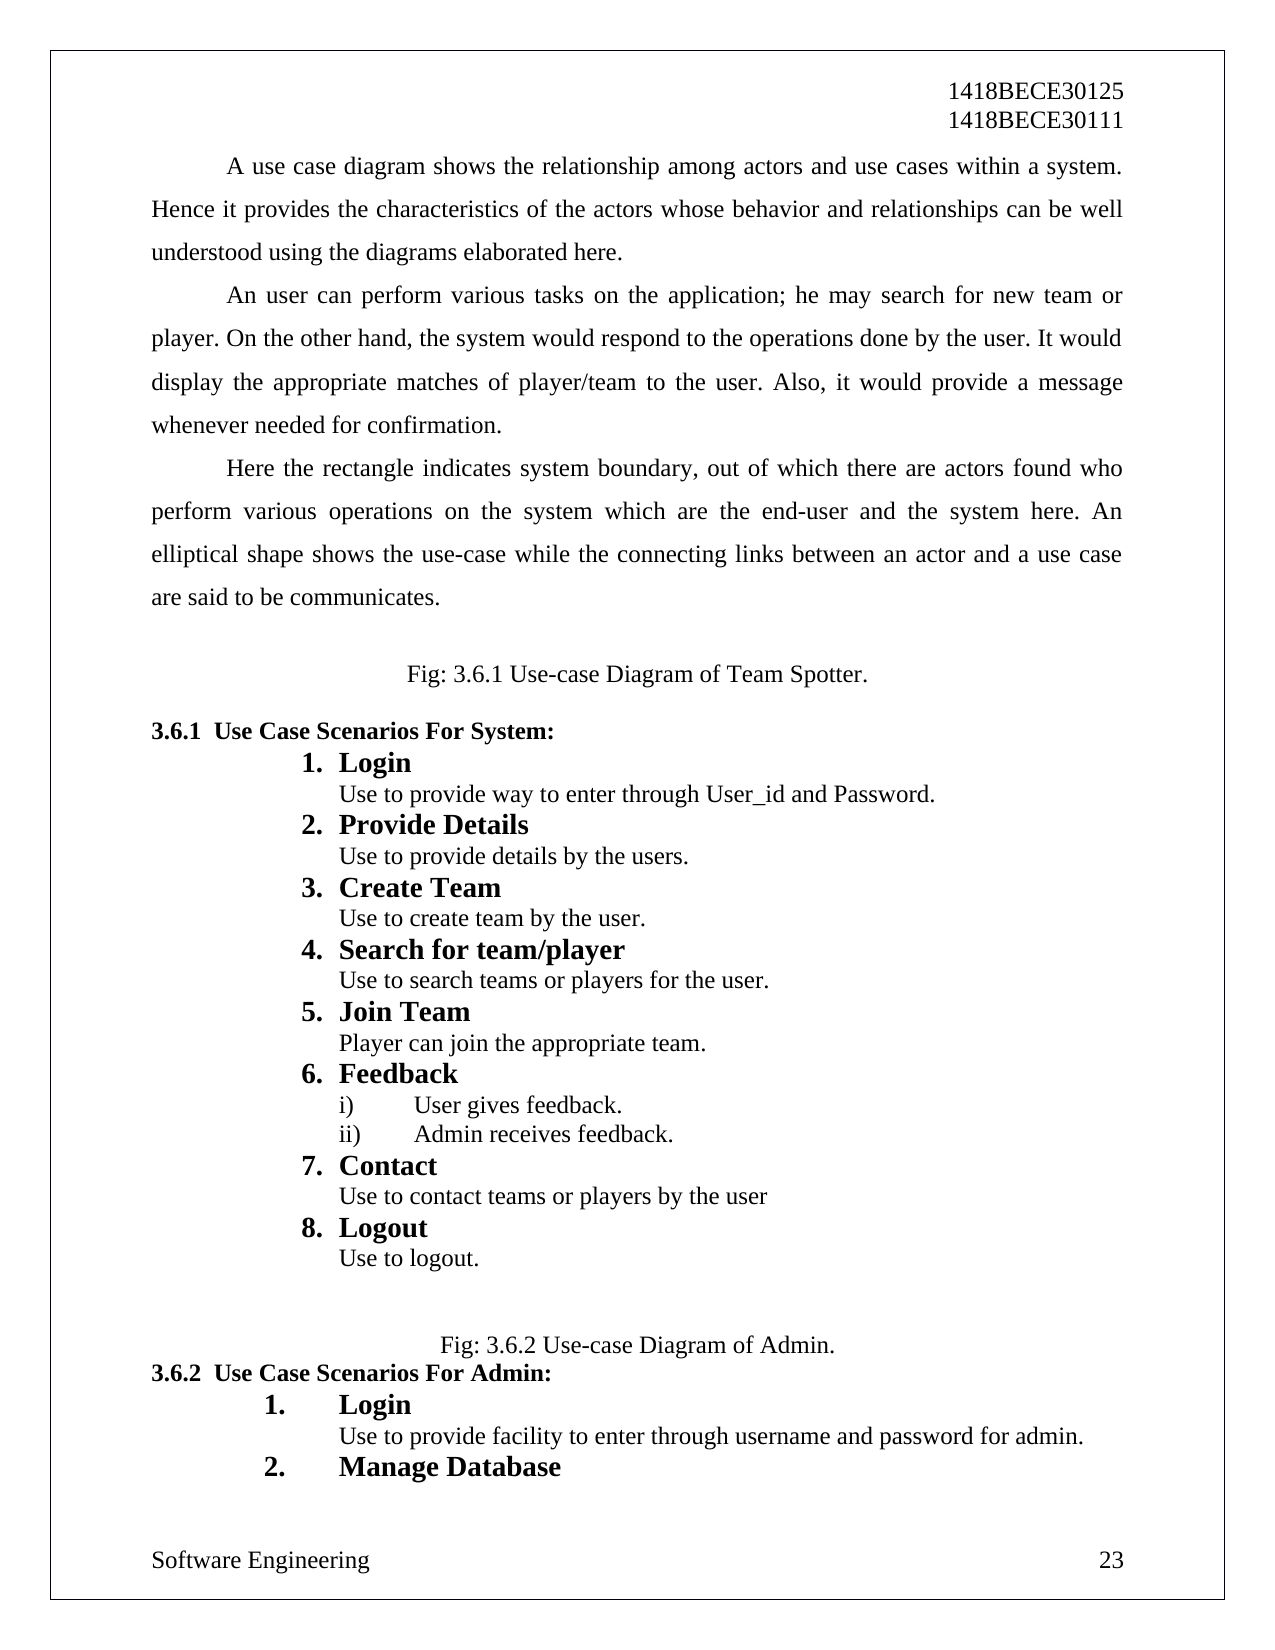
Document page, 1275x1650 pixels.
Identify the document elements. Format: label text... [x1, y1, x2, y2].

text An user can perform various tasks on the application; he may search for new team or player. On the other hand, the system would respond to the operations done by the user. It would display the appropriate matches of player/team to the user. Also, it would provide a message whenever needed for confirmation. [151, 280, 1124, 438]
list Use to provide details by the users. [301, 841, 1124, 870]
text 3.6.2 Use Case Scenarios For Admin: [151, 1358, 1124, 1387]
text Fig: 3.6.1 Use-case Diagram of Team Spotter. [151, 659, 1124, 688]
list User gives feedback. [338, 1090, 1124, 1119]
text Fig: 3.6.2 Use-case Diagram of Admin. [151, 1330, 1124, 1358]
list Search for team/player [301, 932, 1124, 966]
list Login [263, 1387, 1124, 1421]
list Use to provide way to enter through User_id and Password. [301, 779, 1124, 807]
list Manage Database [263, 1449, 1124, 1483]
text 3.6.1 Use Case Scenarios For System: [151, 716, 1124, 745]
list Use to contact teams or players by the user [338, 1181, 1124, 1210]
list Feedback [301, 1057, 1124, 1090]
list Provide Details [301, 807, 1124, 841]
list Use to search teams or players for the user. [301, 966, 1124, 994]
text Here the rectangle indicates system boundary, out of which there are actors found who perform various operations on the system which are the end-user and the system here. An elliptical shape shows the use-case while the connecting links between an actor and a use case are said to be communicates. [151, 453, 1124, 611]
list Logout [301, 1210, 1124, 1243]
list Create Team [301, 870, 1124, 903]
list Login [301, 745, 1124, 779]
list Contact [301, 1148, 1124, 1181]
text A use case diagram shows the relationship among actors and use cases within a system. Hence it provides the characteristics of the actors whose behavior and relationships can be well understood using the diagrams elaborated here. [151, 151, 1124, 266]
list Use to logout. [301, 1243, 1124, 1272]
list Use to provide facility to enter through username and password for admin. [338, 1421, 1124, 1449]
list Admin receives feedback. [338, 1119, 1124, 1148]
list Player can join the appropriate team. [338, 1028, 1124, 1057]
list Join Team [301, 994, 1124, 1028]
list Use to create team by the user. [301, 903, 1124, 932]
